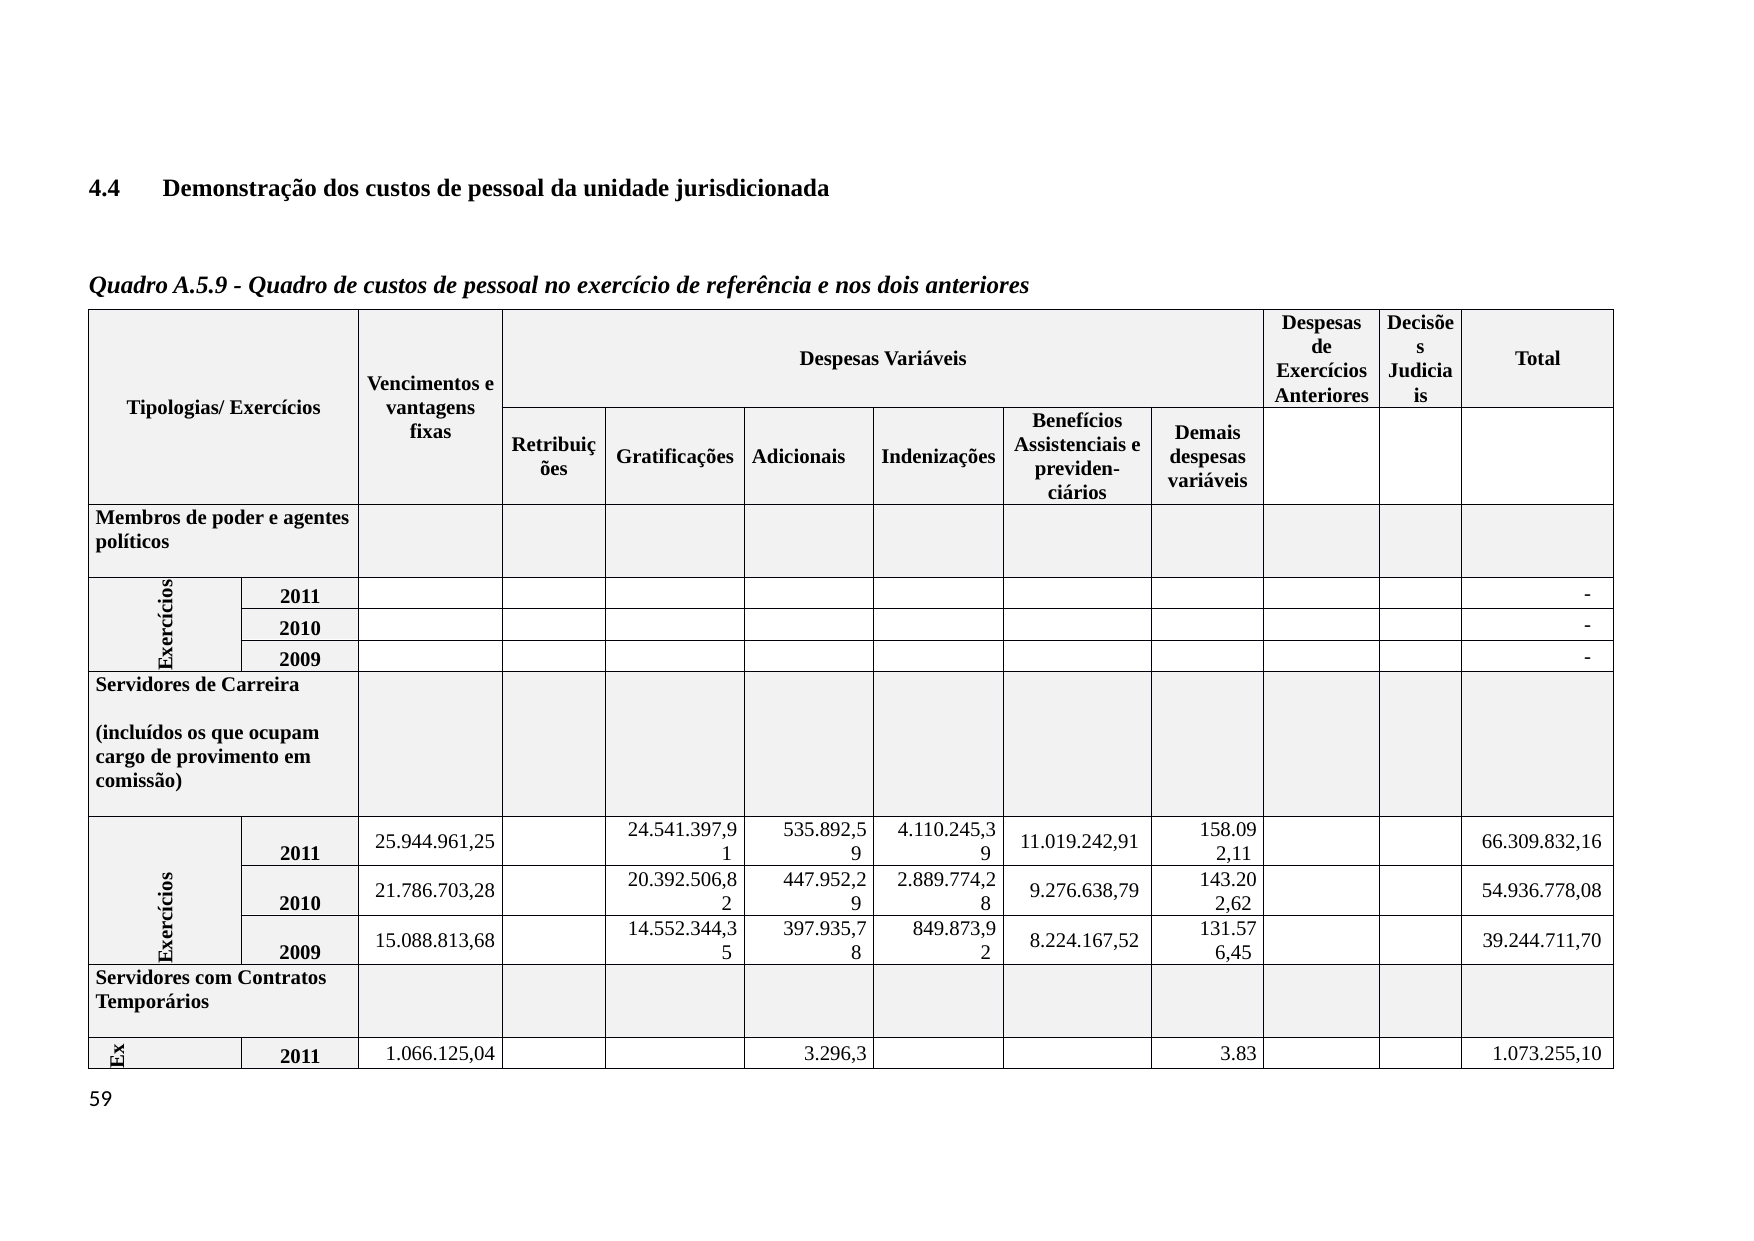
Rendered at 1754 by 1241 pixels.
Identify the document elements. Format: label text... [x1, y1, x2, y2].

table_cell [503, 578, 605, 608]
table_cell [606, 609, 744, 639]
table_cell [359, 672, 502, 816]
table_cell 2011 [242, 817, 358, 865]
table_cell [503, 916, 605, 964]
table_cell [1004, 609, 1151, 639]
table_header Vencimentos e vantagens fixas [359, 310, 502, 504]
table_cell [1264, 817, 1379, 865]
table_cell [503, 866, 605, 914]
table_cell 25.944.961,25 [359, 817, 502, 865]
table_cell [745, 578, 873, 608]
table_cell [503, 641, 605, 671]
table_cell 131.576,45 [1152, 916, 1263, 964]
table_cell [1462, 505, 1613, 577]
table_cell [745, 641, 873, 671]
table_cell [1380, 817, 1461, 865]
table_cell 2010 [242, 866, 358, 914]
table_cell [503, 965, 605, 1037]
table_cell - [1462, 641, 1613, 671]
table_cell [1004, 641, 1151, 671]
table_cell [359, 578, 502, 608]
table_cell 8.224.167,52 [1004, 916, 1151, 964]
table_cell 21.786.703,28 [359, 866, 502, 914]
table_cell Servidores de Carreira (incluídos os que ocupam cargo de provimento em comissão) [89, 672, 358, 816]
table_cell [1380, 672, 1461, 816]
table_cell 2011 [242, 578, 358, 608]
table_cell [874, 505, 1003, 577]
table_cell 2.889.774,28 [874, 866, 1003, 914]
table_cell - [1462, 609, 1613, 639]
table_cell [503, 609, 605, 639]
table_cell [1152, 578, 1263, 608]
table_cell [1152, 672, 1263, 816]
table_cell [1004, 965, 1151, 1037]
table_cell [1264, 866, 1379, 914]
table_cell 4.110.245,39 [874, 817, 1003, 865]
table_cell [1152, 965, 1263, 1037]
table_cell [606, 578, 744, 608]
table_cell [503, 1038, 605, 1068]
table_cell [745, 505, 873, 577]
table_cell 9.276.638,79 [1004, 866, 1151, 914]
table_cell 1.073.255,10 [1462, 1038, 1613, 1068]
table_cell Servidores com Contratos Temporários [89, 965, 358, 1037]
table_cell [503, 672, 605, 816]
table_cell [745, 672, 873, 816]
table_cell 1.066.125,04 [359, 1038, 502, 1068]
table_cell [1380, 505, 1461, 577]
table_cell [1264, 408, 1379, 504]
table_cell [606, 672, 744, 816]
table_cell [1152, 609, 1263, 639]
table_cell 2009 [242, 916, 358, 964]
table_cell 24.541.397,91 [606, 817, 744, 865]
table_cell [874, 609, 1003, 639]
table_cell [503, 505, 605, 577]
table_cell [1462, 672, 1613, 816]
table_cell 535.892,59 [745, 817, 873, 865]
table_cell [1004, 1038, 1151, 1068]
table_cell 143.202,62 [1152, 866, 1263, 914]
table_cell [503, 817, 605, 865]
table_cell 11.019.242,91 [1004, 817, 1151, 865]
table_cell [1264, 1038, 1379, 1068]
table_cell 2011 [242, 1038, 358, 1068]
table_cell [1380, 866, 1461, 914]
table_cell [1380, 578, 1461, 608]
table_cell [1380, 1038, 1461, 1068]
table_cell [1380, 965, 1461, 1037]
table_cell Exercícios [89, 578, 241, 671]
table_cell Ex [89, 1038, 241, 1068]
table_cell [1462, 965, 1613, 1037]
table_cell Retribuições [503, 408, 605, 504]
table_header Despesas Variáveis [503, 310, 1263, 407]
table_cell Demais despesas variáveis [1152, 408, 1263, 504]
table_cell [359, 505, 502, 577]
table_cell Adicionais [745, 408, 873, 504]
table_cell [1264, 672, 1379, 816]
table_cell [874, 672, 1003, 816]
table_cell [874, 641, 1003, 671]
table_cell [745, 965, 873, 1037]
table_cell [359, 641, 502, 671]
table_cell [1264, 609, 1379, 639]
table_cell [1152, 505, 1263, 577]
table_header Despesas de Exercícios Anteriores [1264, 310, 1379, 407]
table_cell [1264, 578, 1379, 608]
table_cell [745, 609, 873, 639]
table_cell [606, 505, 744, 577]
table_cell Gratificações [606, 408, 744, 504]
table_cell Indenizações [874, 408, 1003, 504]
table_cell 20.392.506,82 [606, 866, 744, 914]
table_cell 3.296,3 [745, 1038, 873, 1068]
table_cell Exercícios [89, 817, 241, 964]
table_cell - [1462, 578, 1613, 608]
table_header Decisões Judiciais [1380, 310, 1461, 407]
table_cell [359, 609, 502, 639]
table_cell [1264, 505, 1379, 577]
table_cell [1380, 916, 1461, 964]
table_cell [1380, 641, 1461, 671]
table_cell Membros de poder e agentes políticos [89, 505, 358, 577]
table_cell 54.936.778,08 [1462, 866, 1613, 914]
table_cell [606, 641, 744, 671]
table_cell [874, 1038, 1003, 1068]
table_cell 3.83 [1152, 1038, 1263, 1068]
table_cell 14.552.344,35 [606, 916, 744, 964]
table_cell [359, 965, 502, 1037]
table_cell 66.309.832,16 [1462, 817, 1613, 865]
table_cell [1004, 578, 1151, 608]
table_header Total [1462, 310, 1613, 407]
table_cell 2009 [242, 641, 358, 671]
table_cell [1264, 916, 1379, 964]
table_cell 39.244.711,70 [1462, 916, 1613, 964]
table_cell [1264, 965, 1379, 1037]
table_cell [1152, 641, 1263, 671]
table_cell [1004, 505, 1151, 577]
table_cell [606, 965, 744, 1037]
table_cell 849.873,92 [874, 916, 1003, 964]
table_cell [1462, 408, 1613, 504]
table_cell 158.092,11 [1152, 817, 1263, 865]
table_cell 447.952,29 [745, 866, 873, 914]
table_cell [606, 1038, 744, 1068]
table_cell Benefícios Assistenciais e previden-ciários [1004, 408, 1151, 504]
table_header Tipologias/ Exercícios [89, 310, 358, 504]
table_cell [1380, 408, 1461, 504]
table_cell [874, 965, 1003, 1037]
subtitle 4.4 Demonstração dos custos de pessoal da unidade jurisdicionada [89, 173, 1606, 201]
table_cell [1004, 672, 1151, 816]
table_cell [1380, 609, 1461, 639]
subtitle Quadro A.5.9 - Quadro de custos de pessoal no exercício de referência e nos dois anteriores [89, 270, 1606, 299]
table_cell 397.935,78 [745, 916, 873, 964]
table_cell 2010 [242, 609, 358, 639]
table_cell [1264, 641, 1379, 671]
table_cell [874, 578, 1003, 608]
table_cell 15.088.813,68 [359, 916, 502, 964]
